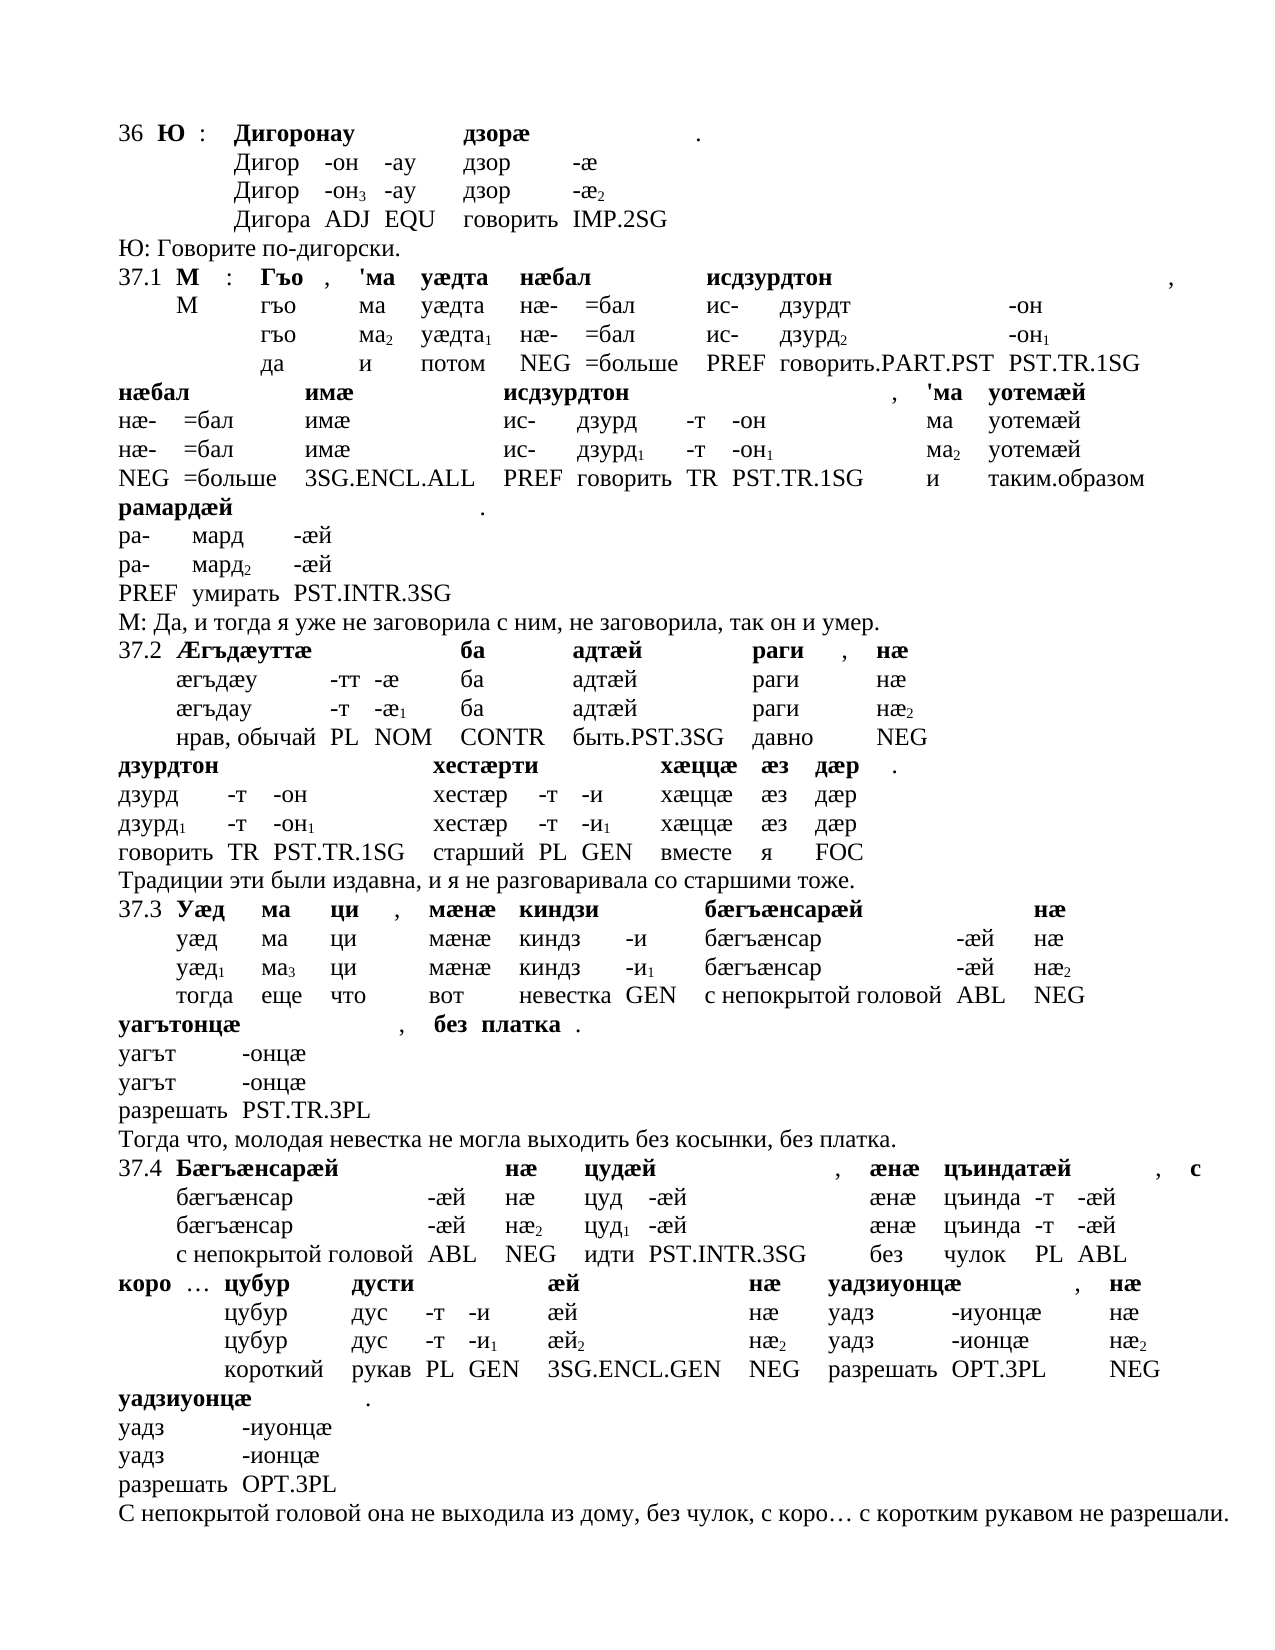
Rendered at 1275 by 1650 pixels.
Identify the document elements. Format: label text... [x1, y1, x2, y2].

text PREF [118, 578, 178, 607]
text OPT.3PL [951, 1354, 1047, 1383]
text раги [752, 664, 814, 693]
text ис- [706, 319, 766, 348]
text нæ2 [1034, 952, 1085, 981]
text нæ [749, 1268, 814, 1297]
text … [185, 1268, 210, 1297]
text GEN [625, 981, 677, 1009]
text нæ [749, 1297, 800, 1326]
text =бал [585, 319, 678, 348]
text нæ2 [505, 1211, 556, 1239]
text : [226, 262, 247, 291]
text цубур [224, 1297, 324, 1326]
text , [891, 377, 912, 406]
text ра- [118, 549, 178, 578]
text таким.образом [988, 463, 1145, 492]
text NEG [1109, 1354, 1161, 1383]
text Ю [157, 118, 185, 147]
text æз [761, 808, 787, 837]
text -æй [427, 1211, 477, 1239]
text бæгъæнсар [704, 952, 942, 981]
text NEG [749, 1354, 800, 1383]
text NEG [876, 722, 928, 751]
text мæнæ [429, 894, 505, 923]
text ма2 [926, 434, 961, 463]
text ис- [503, 434, 563, 463]
text нæ [876, 664, 928, 693]
text GEN [468, 1354, 520, 1383]
text потом [421, 348, 492, 377]
text . [365, 1383, 386, 1412]
text -æй [648, 1182, 807, 1211]
text ба [460, 636, 559, 664]
text М: Да, и тогда я уже не заговорила с ним, не заговорила, так он и умер. [118, 607, 1249, 636]
text бæгъæнсар [176, 1182, 413, 1211]
text короткий [224, 1354, 324, 1383]
text что [330, 981, 366, 1009]
text Дигоронау [234, 118, 449, 147]
text -æй [956, 923, 1006, 952]
text дзурд1 [118, 808, 213, 837]
text дус [351, 1326, 412, 1354]
text : [199, 118, 220, 147]
text GEN [581, 837, 633, 866]
text тогда [176, 981, 233, 1009]
text -иуонцæ [242, 1412, 337, 1441]
text NEG [1034, 981, 1085, 1009]
text PL [425, 1354, 454, 1383]
text я [761, 837, 787, 866]
text -æй [648, 1211, 807, 1239]
text уæд [176, 923, 233, 952]
text . [575, 1009, 596, 1038]
text , [841, 636, 862, 664]
text говорить [118, 837, 213, 866]
text разрешать [118, 1096, 228, 1124]
text -он [1008, 291, 1140, 319]
text 37.1 [118, 262, 162, 291]
text . [891, 751, 912, 779]
text æнæ [869, 1211, 916, 1239]
text киндз [519, 952, 612, 981]
text -æй [1077, 1211, 1128, 1239]
text дзурд [577, 406, 672, 434]
text -т [538, 779, 568, 808]
text æй [547, 1297, 721, 1326]
text бæгъæнсарæй [704, 894, 1020, 923]
text -он3 [324, 176, 370, 204]
text 3SG.ENCL.GEN [547, 1354, 721, 1383]
text 'ма [359, 262, 407, 291]
text -он1 [732, 434, 864, 463]
text ра- [118, 521, 178, 549]
text мæнæ [429, 923, 491, 952]
text ма [261, 923, 302, 952]
text PST.TR.3PL [242, 1096, 371, 1124]
text -и1 [625, 952, 677, 981]
text -ау [384, 176, 436, 204]
text исдзурдтон [503, 377, 878, 406]
text -æ1 [374, 693, 432, 722]
text хæццæ [660, 808, 733, 837]
text гъо [260, 319, 296, 348]
text Тогда что, молодая невестка не могла выходить без косынки, без платка. [118, 1124, 1249, 1153]
text ADJ [324, 204, 370, 233]
text -ионцæ [951, 1326, 1047, 1354]
text имæ [304, 406, 476, 434]
text PL [538, 837, 568, 866]
text цуд [584, 1182, 634, 1211]
text адтæй [572, 636, 738, 664]
text OPT.3PL [242, 1469, 337, 1498]
text PST.INTR.3SG [293, 578, 452, 607]
text дзурд1 [577, 434, 672, 463]
text цубур [224, 1326, 324, 1354]
text гъо [260, 291, 296, 319]
text -он [324, 147, 370, 176]
text Дигор [234, 147, 311, 176]
text нæ- [519, 291, 571, 319]
text уотемæй [988, 406, 1145, 434]
text -æй [293, 521, 452, 549]
text хестæр [433, 808, 524, 837]
text -т [538, 808, 568, 837]
text NEG [519, 348, 571, 377]
text -т [425, 1297, 454, 1326]
text -и [625, 923, 677, 952]
text Уæд [176, 894, 247, 923]
text -т [227, 808, 259, 837]
text говорить [577, 463, 672, 492]
text раги [752, 693, 814, 722]
text хæццæ [660, 779, 733, 808]
text -т [686, 406, 718, 434]
text цубур [224, 1268, 338, 1297]
text нæ2 [876, 693, 928, 722]
text IMP.2SG [572, 204, 668, 233]
text , [1155, 1153, 1176, 1182]
text мард2 [192, 549, 279, 578]
text цудæй [584, 1153, 821, 1182]
text , [1074, 1268, 1095, 1297]
text 3SG.ENCL.ALL [304, 463, 476, 492]
text -он1 [1008, 319, 1140, 348]
text =бал [183, 434, 277, 463]
text -ау [384, 147, 436, 176]
text имæ [304, 377, 489, 406]
text нæ [505, 1153, 570, 1182]
text , [394, 894, 415, 923]
text ма3 [261, 952, 302, 981]
text да [260, 348, 296, 377]
text старший [433, 837, 524, 866]
text . [695, 118, 716, 147]
text NEG [505, 1239, 556, 1268]
text -и [581, 779, 633, 808]
text уотемæй [988, 377, 1159, 406]
text =больше [585, 348, 678, 377]
text умирать [192, 578, 279, 607]
text и [359, 348, 393, 377]
text -он [273, 779, 405, 808]
text 'ма [926, 377, 974, 406]
text без [433, 1009, 467, 1038]
text разрешать [118, 1469, 228, 1498]
text бæгъæнсар [704, 923, 942, 952]
text æгъдау [176, 693, 316, 722]
text 37.3 [118, 894, 162, 923]
text 37.2 [118, 636, 162, 664]
text адтæй [572, 664, 724, 693]
text PST.TR.1SG [732, 463, 864, 492]
text раги [752, 636, 828, 664]
text ис- [503, 406, 563, 434]
text PL [1034, 1239, 1064, 1268]
text быть.PST.3SG [572, 722, 724, 751]
text дусти [351, 1268, 534, 1297]
text -æ2 [572, 176, 668, 204]
text нæ2 [749, 1326, 800, 1354]
text , [399, 1009, 420, 1038]
text говорить.PART.PST [779, 348, 994, 377]
text цуд1 [584, 1211, 634, 1239]
text -тт [330, 664, 360, 693]
text рукав [351, 1354, 412, 1383]
text -онцæ [242, 1038, 371, 1067]
text уагът [118, 1038, 228, 1067]
text нæ- [519, 319, 571, 348]
text хестæр [433, 779, 524, 808]
text нæбал [519, 262, 692, 291]
text разрешать [828, 1354, 938, 1383]
text мард [192, 521, 279, 549]
text с [1190, 1153, 1211, 1182]
text М [176, 291, 198, 319]
text ма [359, 291, 393, 319]
text уотемæй [988, 434, 1145, 463]
text æй2 [547, 1326, 721, 1354]
text ABL [427, 1239, 477, 1268]
text нрав, обычай [176, 722, 316, 751]
text нæ [505, 1182, 556, 1211]
text ци [330, 894, 380, 923]
text нæбал [118, 377, 291, 406]
text PST.INTR.3SG [648, 1239, 807, 1268]
text -æй [427, 1182, 477, 1211]
text уадзиуонцæ [118, 1383, 351, 1412]
text PL [330, 722, 360, 751]
text нæ [1109, 1297, 1161, 1326]
text -и1 [468, 1326, 520, 1354]
text -и [468, 1297, 520, 1326]
text невестка [519, 981, 612, 1009]
text æнæ [869, 1182, 916, 1211]
text уадзиуонцæ [828, 1268, 1061, 1297]
text дзор [463, 147, 558, 176]
text адтæй [572, 693, 724, 722]
text и [926, 463, 961, 492]
text -т [227, 779, 259, 808]
text EQU [384, 204, 436, 233]
text уадз [828, 1297, 938, 1326]
text дус [351, 1297, 412, 1326]
text -онцæ [242, 1067, 371, 1096]
text уадз [828, 1326, 938, 1354]
text ма [261, 894, 316, 923]
text 36 [118, 118, 143, 147]
text нæ- [118, 406, 169, 434]
text -æй [1077, 1182, 1128, 1211]
text дзурд [118, 779, 213, 808]
text TR [227, 837, 259, 866]
text ABL [1077, 1239, 1128, 1268]
text =бал [183, 406, 277, 434]
text уæдта [421, 291, 492, 319]
text бæгъæнсар [176, 1211, 413, 1239]
text Ю: Говорите по-дигорски. [118, 233, 1249, 262]
text давно [752, 722, 814, 751]
text нæ [1109, 1268, 1174, 1297]
text , [834, 1153, 856, 1182]
text . [479, 492, 500, 521]
text имæ [304, 434, 476, 463]
text -он1 [273, 808, 405, 837]
text хестæрти [433, 751, 647, 779]
text CONTR [460, 722, 545, 751]
text С непокрытой головой она не выходила из дому, без чулок, с коро… с коротким рукавом не разрешали. [118, 1498, 1249, 1527]
text уæдта1 [421, 319, 492, 348]
text уæдта [421, 262, 506, 291]
text Дигор [234, 176, 311, 204]
text уадз [118, 1441, 228, 1469]
text ма [926, 406, 961, 434]
text с непокрытой головой [176, 1239, 413, 1268]
text нæ [1034, 894, 1099, 923]
text исдзурдтон [706, 262, 1154, 291]
text Традиции эти были издавна, и я не разговаривала со старшими тоже. [118, 866, 1249, 894]
text дæр [815, 779, 864, 808]
text æз [761, 751, 801, 779]
text TR [686, 463, 718, 492]
text уадз [118, 1412, 228, 1441]
text Æгъдæуттæ [176, 636, 446, 664]
text ма2 [359, 319, 393, 348]
text FOC [815, 837, 864, 866]
text мæнæ [429, 952, 491, 981]
text цъиндатæй [944, 1153, 1141, 1182]
text -æ [572, 147, 668, 176]
text нæ [876, 636, 941, 664]
text æз [761, 779, 787, 808]
text нæ- [118, 434, 169, 463]
text рамардæй [118, 492, 466, 521]
text -т [686, 434, 718, 463]
text нæ [1034, 923, 1085, 952]
text =бал [585, 291, 678, 319]
text PREF [503, 463, 563, 492]
text æнæ [869, 1153, 930, 1182]
text , [324, 262, 345, 291]
text =больше [183, 463, 277, 492]
text -æй [956, 952, 1006, 981]
text говорить [463, 204, 558, 233]
text -т [1034, 1182, 1064, 1211]
text Дигора [234, 204, 311, 233]
text PREF [706, 348, 766, 377]
text NEG [118, 463, 169, 492]
text дзурдтон [118, 751, 419, 779]
text коро [118, 1268, 172, 1297]
text PST.TR.1SG [273, 837, 405, 866]
text с непокрытой головой [704, 981, 942, 1009]
text Бæгъæнсарæй [176, 1153, 491, 1182]
text дзурд2 [779, 319, 994, 348]
text Гъо [260, 262, 310, 291]
text М [176, 262, 212, 291]
text ци [330, 923, 366, 952]
text -и1 [581, 808, 633, 837]
text вместе [660, 837, 733, 866]
text ABL [956, 981, 1006, 1009]
text дæр [815, 751, 878, 779]
text PST.TR.1SG [1008, 348, 1140, 377]
text киндзи [519, 894, 691, 923]
text -æй [293, 549, 452, 578]
text ба [460, 693, 545, 722]
text вот [429, 981, 491, 1009]
text -т [330, 693, 360, 722]
text дзурдт [779, 291, 994, 319]
text еще [261, 981, 302, 1009]
text -он [732, 406, 864, 434]
text 37.4 [118, 1153, 162, 1182]
text ци [330, 952, 366, 981]
text чулок [944, 1239, 1021, 1268]
text уагътонцæ [118, 1009, 385, 1038]
text -ионцæ [242, 1441, 337, 1469]
text идти [584, 1239, 634, 1268]
text ба [460, 664, 545, 693]
text , [1168, 262, 1189, 291]
text нæ2 [1109, 1326, 1161, 1354]
text цъинда [944, 1211, 1021, 1239]
text -æ [374, 664, 432, 693]
text -т [1034, 1211, 1064, 1239]
text ис- [706, 291, 766, 319]
text -т [425, 1326, 454, 1354]
text NOM [374, 722, 432, 751]
text цъинда [944, 1182, 1021, 1211]
text платка [481, 1009, 561, 1038]
text -иуонцæ [951, 1297, 1047, 1326]
text дзор [463, 176, 558, 204]
text дзорæ [463, 118, 681, 147]
text киндз [519, 923, 612, 952]
text хæццæ [660, 751, 747, 779]
text уæд1 [176, 952, 233, 981]
text æгъдæу [176, 664, 316, 693]
text дæр [815, 808, 864, 837]
text уагът [118, 1067, 228, 1096]
text æй [547, 1268, 735, 1297]
text без [869, 1239, 916, 1268]
